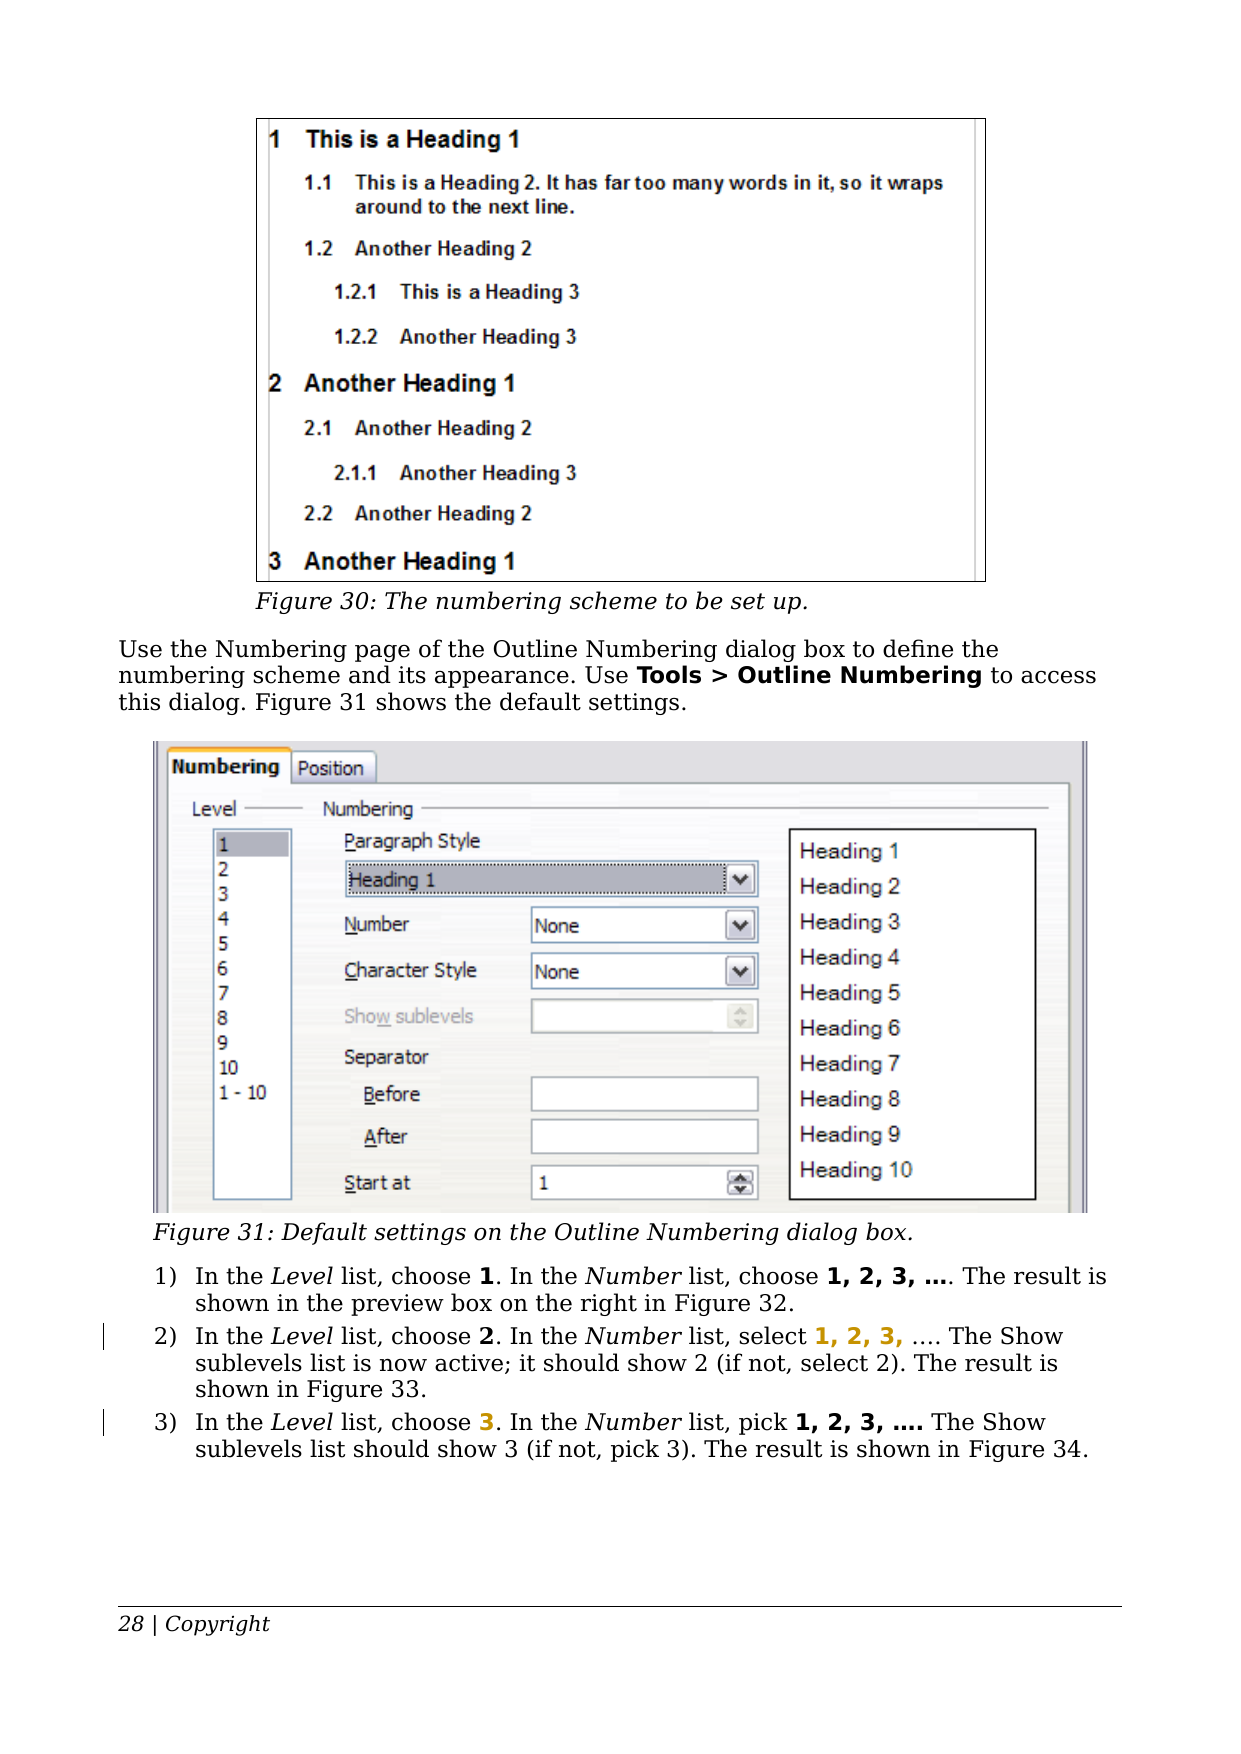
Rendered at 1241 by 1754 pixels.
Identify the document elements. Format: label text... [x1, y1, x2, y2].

picture [153, 741, 1088, 1213]
text Figure 31: Default settings on the Outline Numbering dialog box. [153, 1219, 1087, 1245]
list In the Level list, choose 1. In the Number list, choose 1, 2, 3, …. The result is shown in the preview box on the right in Figure 32. [177, 1263, 1122, 1316]
text Figure 30: The numbering scheme to be set up. [256, 588, 985, 615]
text Use the Numbering page of the Outline Numbering dialog box to define the numbering scheme and its appearance. Use Tools > Outline Numbering to access this dialog. Figure 31 shows the default settings. [118, 636, 1122, 716]
list In the Level list, choose 3. In the Number list, pick 1, 2, 3, …. The Show sublevels list should show 3 (if not, pick 3). The result is shown in Figure 34. [177, 1409, 1122, 1463]
picture [257, 119, 985, 581]
list In the Level list, choose 2. In the Number list, select 1, 2, 3, …. The Show sublevels list is now active; it should show 2 (if not, select 2). The result is shown in Figure 33. [177, 1323, 1122, 1403]
